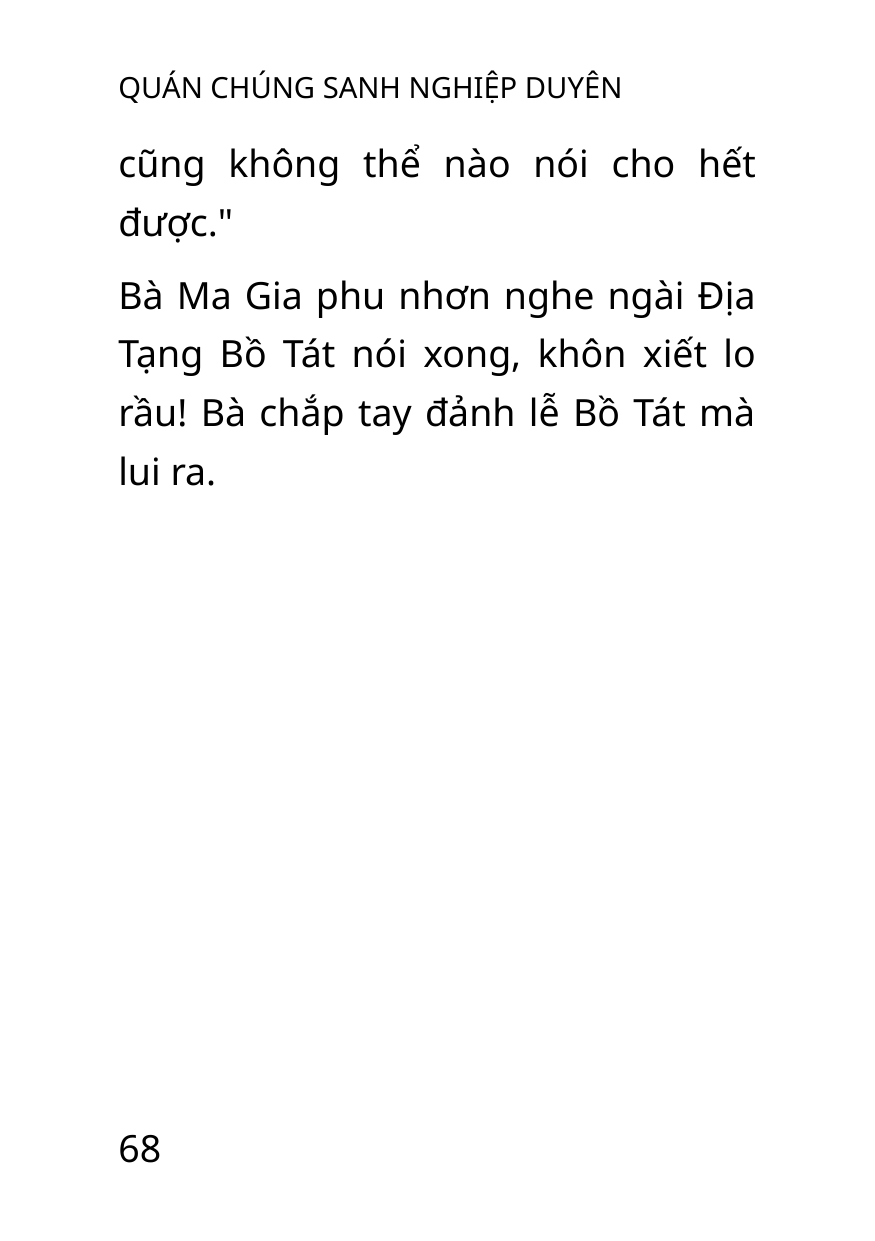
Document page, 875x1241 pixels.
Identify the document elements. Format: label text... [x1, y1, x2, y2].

text cũng không thể nào nói cho hết được." [118, 137, 756, 247]
text Bà Ma Gia phu nhơn nghe ngài Địa Tạng Bồ Tát nói xong, khôn xiết lo rầu! Bà chắp tay đảnh lễ Bồ Tát mà lui ra. [118, 269, 756, 496]
